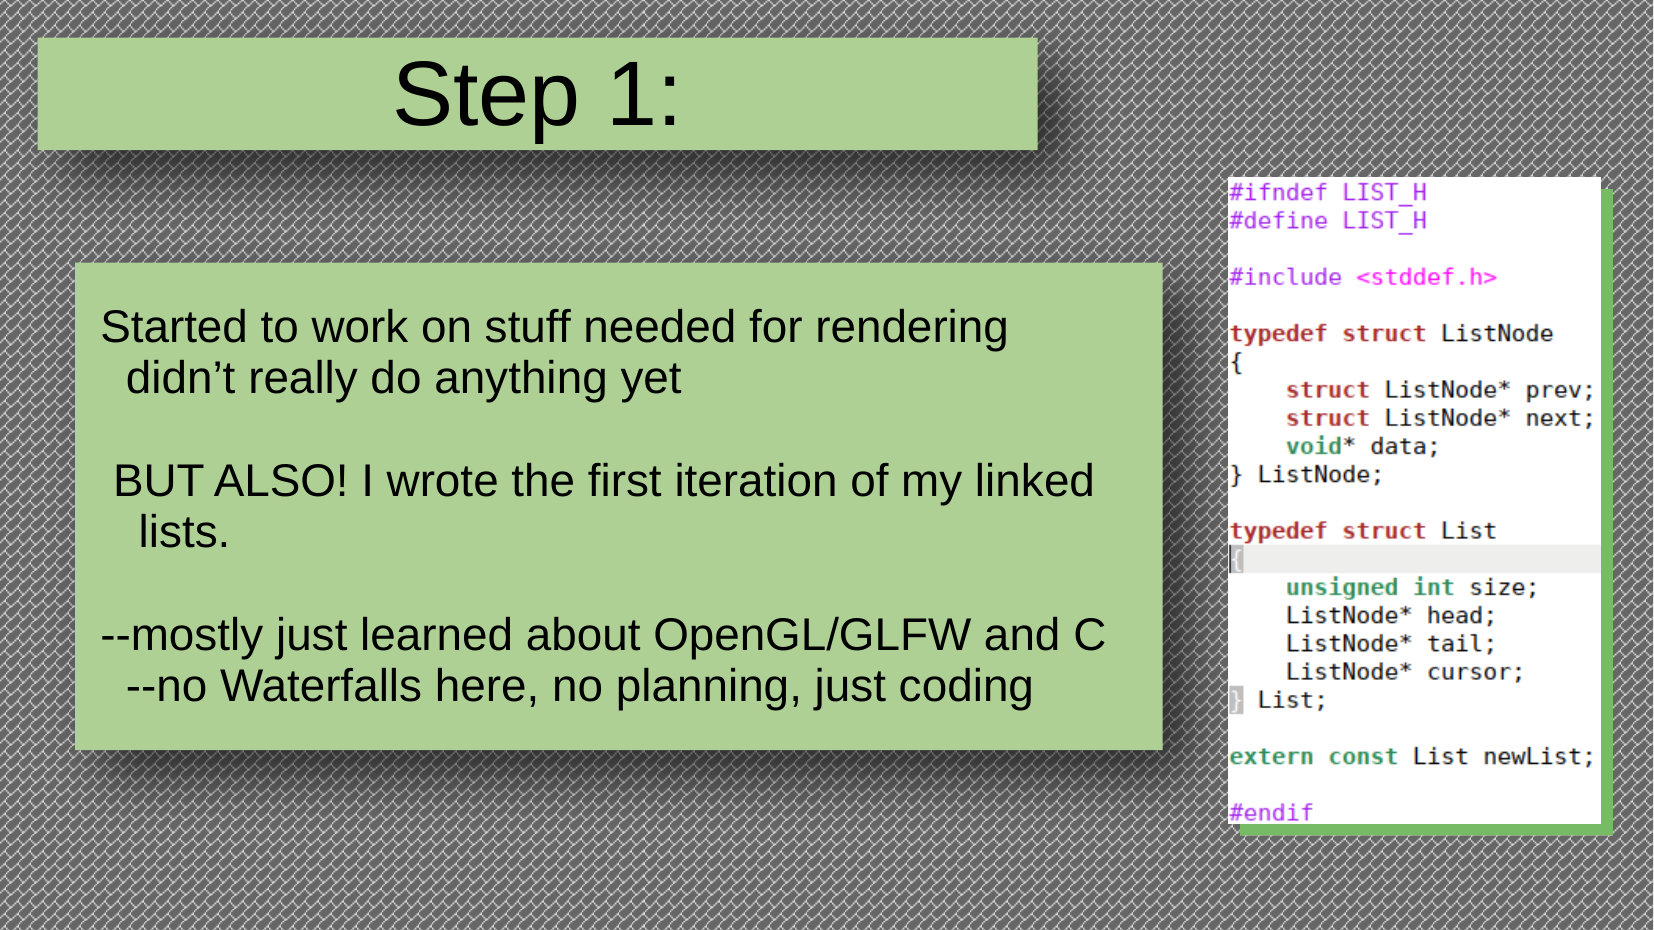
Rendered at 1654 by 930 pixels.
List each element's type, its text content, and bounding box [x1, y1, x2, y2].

picture [0, 0, 1654, 930]
title Step 1: [37, 37, 1038, 151]
title Started to work on stuff needed for rendering didn’t really do anything yet BUT ALSO! I wrote the first iteration of my linked lists. --mostly just learned about OpenGL/GLFW and C --no Waterfalls here, no planning, just coding [75, 262, 1163, 751]
